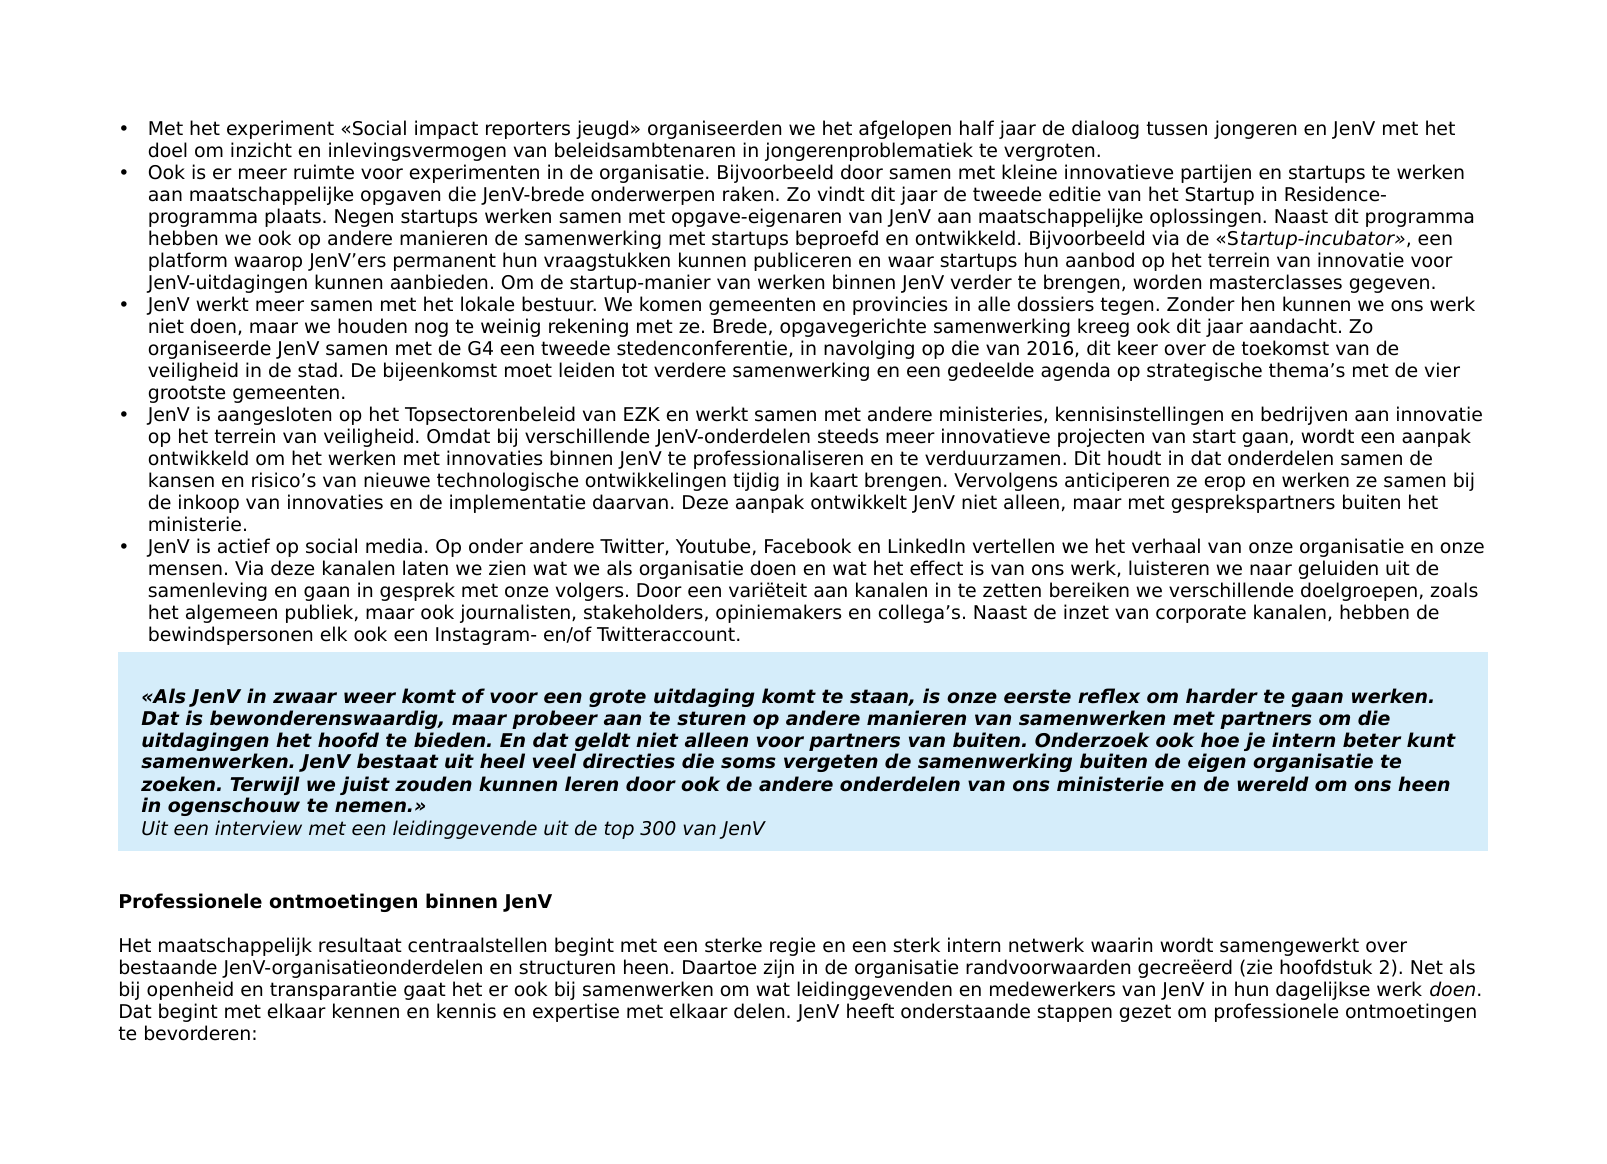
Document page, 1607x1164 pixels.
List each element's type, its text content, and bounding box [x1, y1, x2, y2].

text • JenV is actief op social media. Op onder andere Twitter, Youtube, Facebook en LinkedIn vertellen we het verhaal van onze organisatie en onze mensen. Via deze kanalen laten we zien wat we als organisatie doen en wat het effect is van ons werk, luisteren we naar geluiden uit de samenleving en gaan in gesprek met onze volgers. Door een variëteit aan kanalen in te zetten bereiken we verschillende doelgroepen, zoals het algemeen publiek, maar ook journalisten, stakeholders, opiniemakers en collega’s. Naast de inzet van corporate kanalen, hebben de bewindspersonen elk ook een Instagram- en/of Twitteraccount. [118, 536, 1488, 646]
table_header «Als JenV in zwaar weer komt of voor een grote uitdaging komt te staan, is onze eerste reflex om harder te gaan werken. Dat is bewonderenswaardig, maar probeer aan te sturen op andere manieren van samenwerken met partners om die uitdagingen het hoofd te bieden. En dat geldt niet alleen voor partners van buiten. Onderzoek ook hoe je intern beter kunt samenwerken. JenV bestaat uit heel veel directies die soms vergeten de samenwerking buiten de eigen organisatie te zoeken. Terwijl we juist zouden kunnen leren door ook de andere onderdelen van ons ministerie en de wereld om ons heen in ogenschouw te nemen.» Uit een interview met een leidinggevende uit de top 300 van JenV [118, 652, 1488, 851]
text • Ook is er meer ruimte voor experimenten in de organisatie. Bijvoorbeeld door samen met kleine innovatieve partijen en startups te werken aan maatschappelijke opgaven die JenV-brede onderwerpen raken. Zo vindt dit jaar de tweede editie van het Startup in Residence-programma plaats. Negen startups werken samen met opgave-eigenaren van JenV aan maatschappelijke oplossingen. Naast dit programma hebben we ook op andere manieren de samenwerking met startups beproefd en ontwikkeld. Bijvoorbeeld via de «Startup-incubator», een platform waarop JenV’ers permanent hun vraagstukken kunnen publiceren en waar startups hun aanbod op het terrein van innovatie voor JenV-uitdagingen kunnen aanbieden. Om de startup-manier van werken binnen JenV verder te brengen, worden masterclasses gegeven. [118, 162, 1488, 294]
text • JenV werkt meer samen met het lokale bestuur. We komen gemeenten en provincies in alle dossiers tegen. Zonder hen kunnen we ons werk niet doen, maar we houden nog te weinig rekening met ze. Brede, opgavegerichte samenwerking kreeg ook dit jaar aandacht. Zo organiseerde JenV samen met de G4 een tweede stedenconferentie, in navolging op die van 2016, dit keer over de toekomst van de veiligheid in de stad. De bijeenkomst moet leiden tot verdere samenwerking en een gedeelde agenda op strategische thema’s met de vier grootste gemeenten. [118, 294, 1488, 404]
text • JenV is aangesloten op het Topsectorenbeleid van EZK en werkt samen met andere ministeries, kennisinstellingen en bedrijven aan innovatie op het terrein van veiligheid. Omdat bij verschillende JenV-onderdelen steeds meer innovatieve projecten van start gaan, wordt een aanpak ontwikkeld om het werken met innovaties binnen JenV te professionaliseren en te verduurzamen. Dit houdt in dat onderdelen samen de kansen en risico’s van nieuwe technologische ontwikkelingen tijdig in kaart brengen. Vervolgens anticiperen ze erop en werken ze samen bij de inkoop van innovaties en de implementatie daarvan. Deze aanpak ontwikkelt JenV niet alleen, maar met gesprekspartners buiten het ministerie. [118, 404, 1488, 536]
subtitle Professionele ontmoetingen binnen JenV [118, 891, 1488, 913]
text Het maatschappelijk resultaat centraalstellen begint met een sterke regie en een sterk intern netwerk waarin wordt samengewerkt over bestaande JenV-organisatieonderdelen en structuren heen. Daartoe zijn in de organisatie randvoorwaarden gecreëerd (zie hoofdstuk 2). Net als bij openheid en transparantie gaat het er ook bij samenwerken om wat leidinggevenden en medewerkers van JenV in hun dagelijkse werk doen. Dat begint met elkaar kennen en kennis en expertise met elkaar delen. JenV heeft onderstaande stappen gezet om professionele ontmoetingen te bevorderen: [118, 935, 1488, 1045]
text • Met het experiment «Social impact reporters jeugd» organiseerden we het afgelopen half jaar de dialoog tussen jongeren en JenV met het doel om inzicht en inlevingsvermogen van beleidsambtenaren in jongerenproblematiek te vergroten. [118, 118, 1488, 162]
